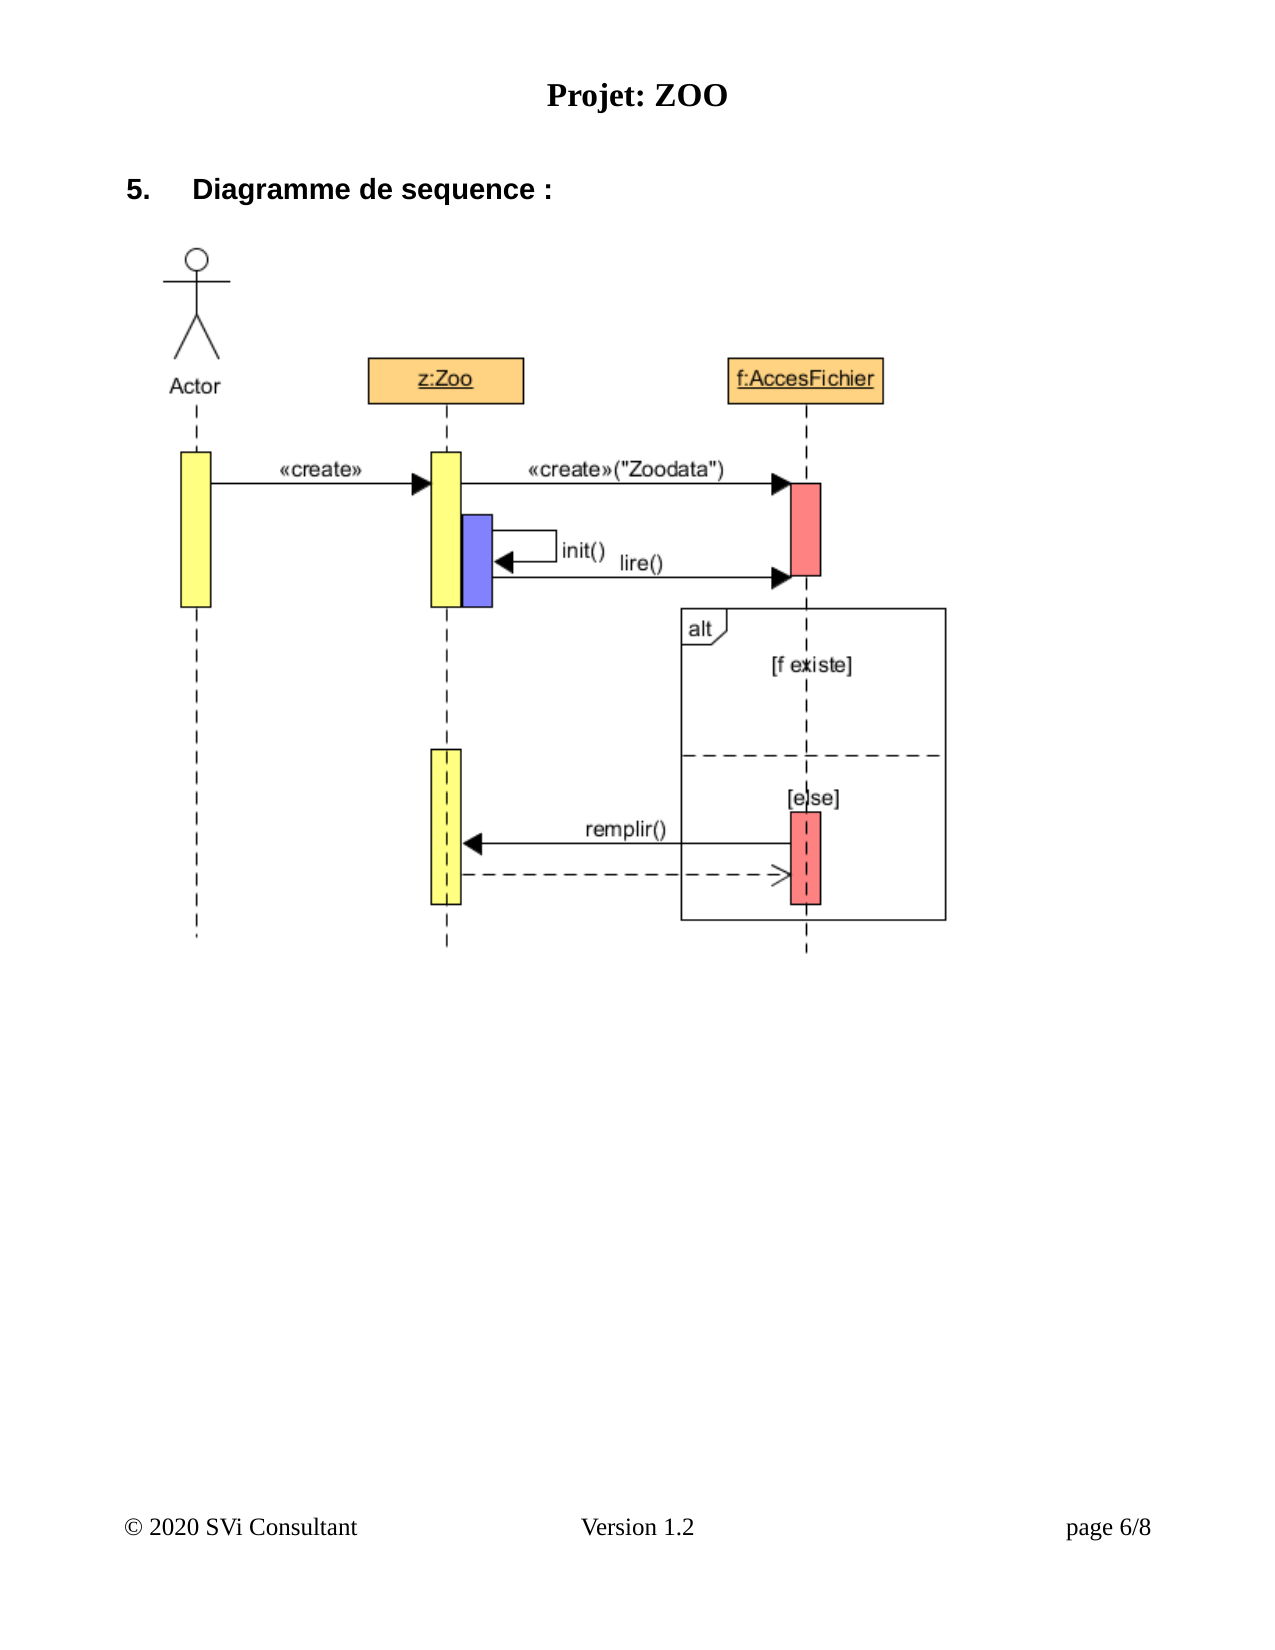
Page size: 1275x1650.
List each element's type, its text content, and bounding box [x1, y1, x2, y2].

subtitle Diagramme de sequence : [118, 172, 1157, 205]
